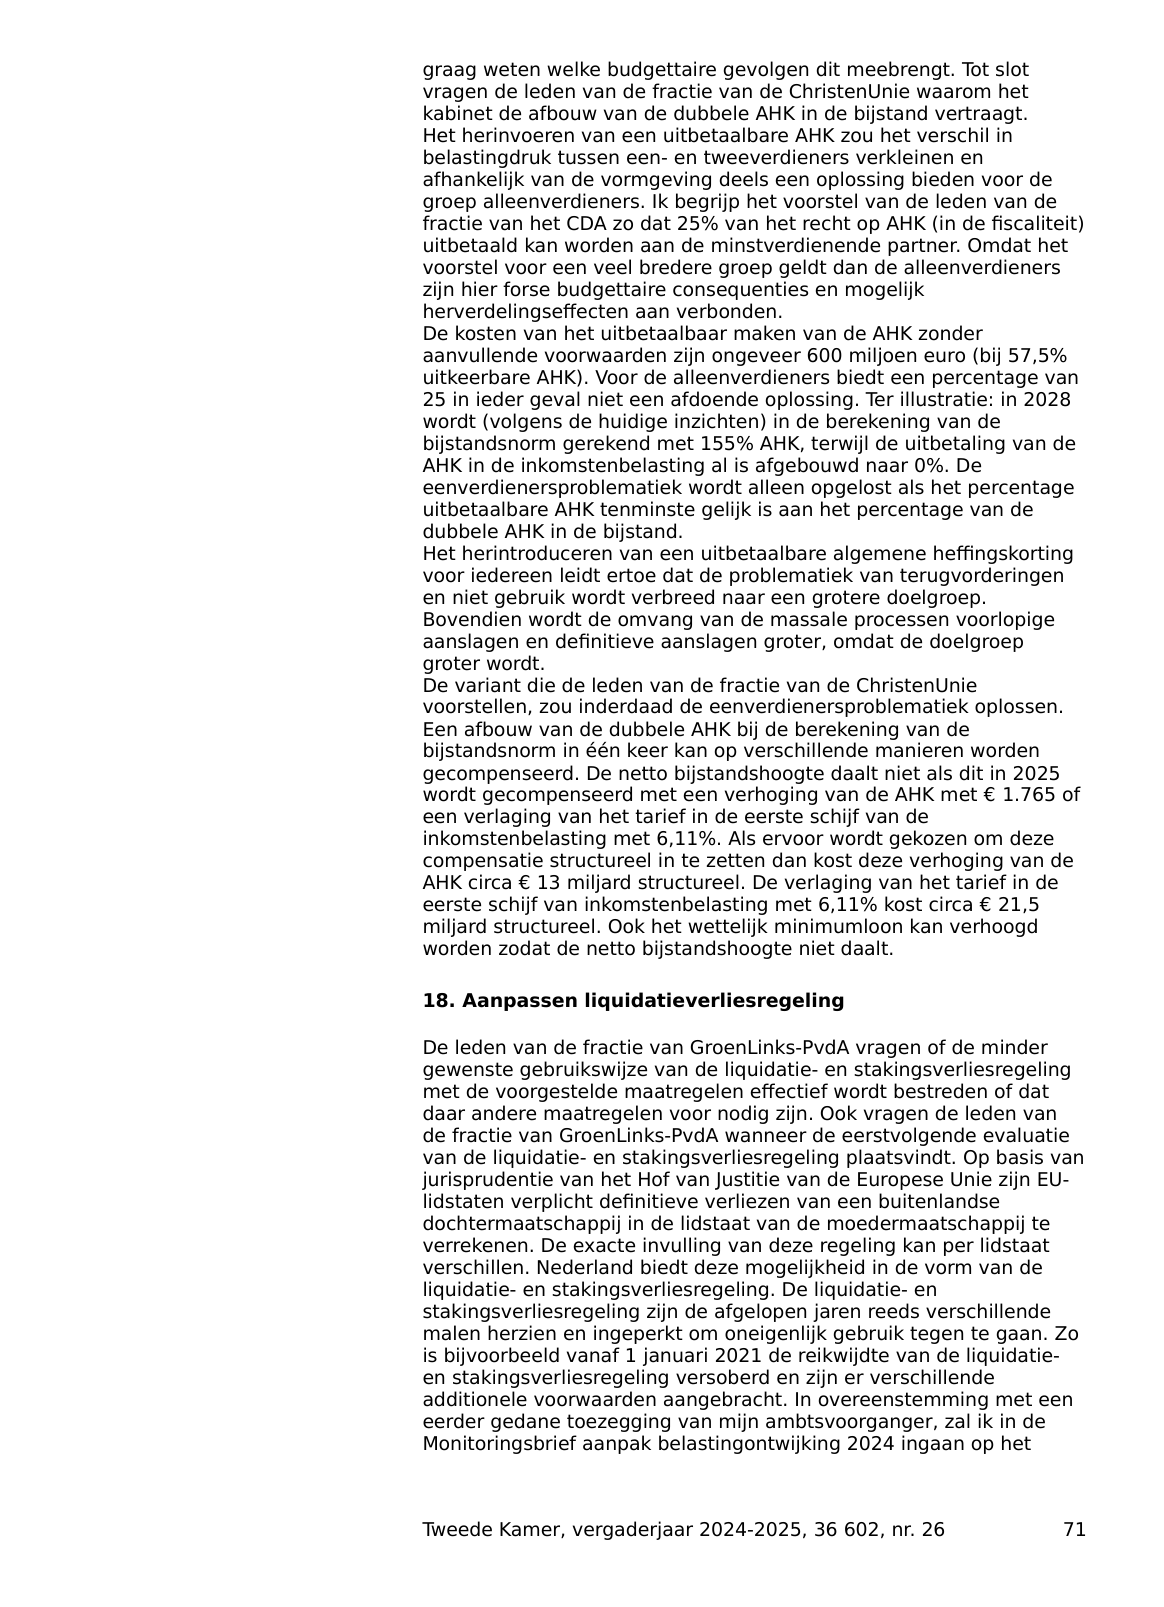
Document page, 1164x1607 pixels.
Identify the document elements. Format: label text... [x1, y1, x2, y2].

text graag weten welke budgettaire gevolgen dit meebrengt. Tot slot vragen de leden van de fractie van de ChristenUnie waarom het kabinet de afbouw van de dubbele AHK in de bijstand vertraagt. [422, 59, 1087, 125]
text Het herintroduceren van een uitbetaalbare algemene heffingskorting voor iedereen leidt ertoe dat de problematiek van terugvorderingen en niet gebruik wordt verbreed naar een grotere doelgroep. Bovendien wordt de omvang van de massale processen voorlopige aanslagen en definitieve aanslagen groter, omdat de doelgroep groter wordt. [422, 543, 1087, 674]
text De variant die de leden van de fractie van de ChristenUnie voorstellen, zou inderdaad de eenverdienersproblematiek oplossen. Een afbouw van de dubbele AHK bij de berekening van de bijstandsnorm in één keer kan op verschillende manieren worden gecompenseerd. De netto bijstandshoogte daalt niet als dit in 2025 wordt gecompenseerd met een verhoging van de AHK met € 1.765 of een verlaging van het tarief in de eerste schijf van de inkomstenbelasting met 6,11%. Als ervoor wordt gekozen om deze compensatie structureel in te zetten dan kost deze verhoging van de AHK circa € 13 miljard structureel. De verlaging van het tarief in de eerste schijf van inkomstenbelasting met 6,11% kost circa € 21,5 miljard structureel. Ook het wettelijk minimumloon kan verhoogd worden zodat de netto bijstandshoogte niet daalt. [422, 674, 1087, 960]
text De kosten van het uitbetaalbaar maken van de AHK zonder aanvullende voorwaarden zijn ongeveer 600 miljoen euro (bij 57,5% uitkeerbare AHK). Voor de alleenverdieners biedt een percentage van 25 in ieder geval niet een afdoende oplossing. Ter illustratie: in 2028 wordt (volgens de huidige inzichten) in de berekening van de bijstandsnorm gerekend met 155% AHK, terwijl de uitbetaling van de AHK in de inkomstenbelasting al is afgebouwd naar 0%. De eenverdienersproblematiek wordt alleen opgelost als het percentage uitbetaalbare AHK tenminste gelijk is aan het percentage van de dubbele AHK in de bijstand. [422, 323, 1087, 543]
subtitle 18. Aanpassen liquidatieverliesregeling [422, 990, 1087, 1012]
text Het herinvoeren van een uitbetaalbare AHK zou het verschil in belastingdruk tussen een- en tweeverdieners verkleinen en afhankelijk van de vormgeving deels een oplossing bieden voor de groep alleenverdieners. Ik begrijp het voorstel van de leden van de fractie van het CDA zo dat 25% van het recht op AHK (in de fiscaliteit) uitbetaald kan worden aan de minstverdienende partner. Omdat het voorstel voor een veel bredere groep geldt dan de alleenverdieners zijn hier forse budgettaire consequenties en mogelijk herverdelingseffecten aan verbonden. [422, 125, 1087, 323]
text De leden van de fractie van GroenLinks-PvdA vragen of de minder gewenste gebruikswijze van de liquidatie- en stakingsverliesregeling met de voorgestelde maatregelen effectief wordt bestreden of dat daar andere maatregelen voor nodig zijn. Ook vragen de leden van de fractie van GroenLinks-PvdA wanneer de eerstvolgende evaluatie van de liquidatie- en stakingsverliesregeling plaatsvindt. Op basis van jurisprudentie van het Hof van Justitie van de Europese Unie zijn EU-lidstaten verplicht definitieve verliezen van een buitenlandse dochtermaatschappij in de lidstaat van de moedermaatschappij te verrekenen. De exacte invulling van deze regeling kan per lidstaat verschillen. Nederland biedt deze mogelijkheid in de vorm van de liquidatie- en stakingsverliesregeling. De liquidatie- en stakingsverliesregeling zijn de afgelopen jaren reeds verschillende malen herzien en ingeperkt om oneigenlijk gebruik tegen te gaan. Zo is bijvoorbeeld vanaf 1 januari 2021 de reikwijdte van de liquidatie- en stakingsverliesregeling versoberd en zijn er verschillende additionele voorwaarden aangebracht. In overeenstemming met een eerder gedane toezegging van mijn ambtsvoorganger, zal ik in de Monitoringsbrief aanpak belastingontwijking 2024 ingaan op het [422, 1037, 1087, 1455]
